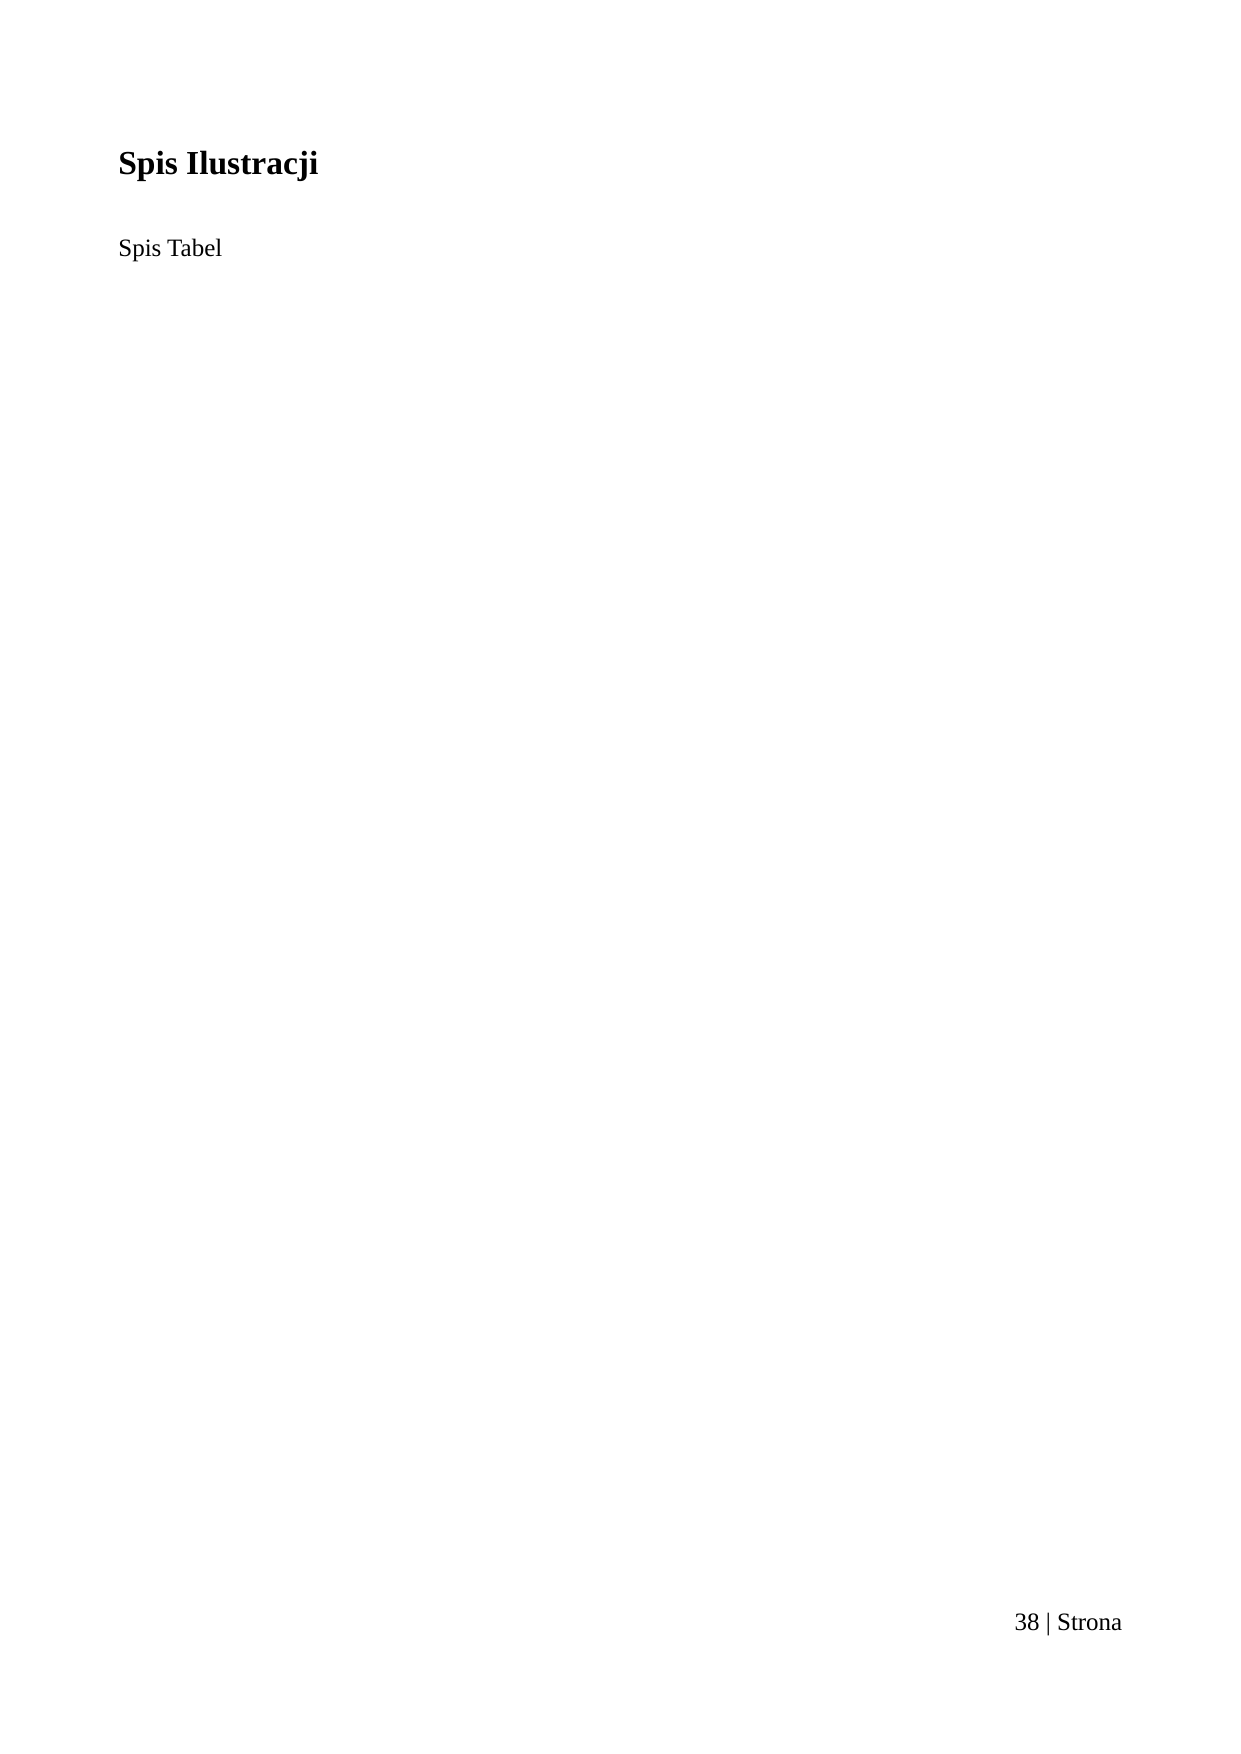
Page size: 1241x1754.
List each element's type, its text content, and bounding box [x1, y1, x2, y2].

subtitle Spis Ilustracji [118, 143, 1122, 182]
text Spis Tabel [118, 233, 1122, 262]
